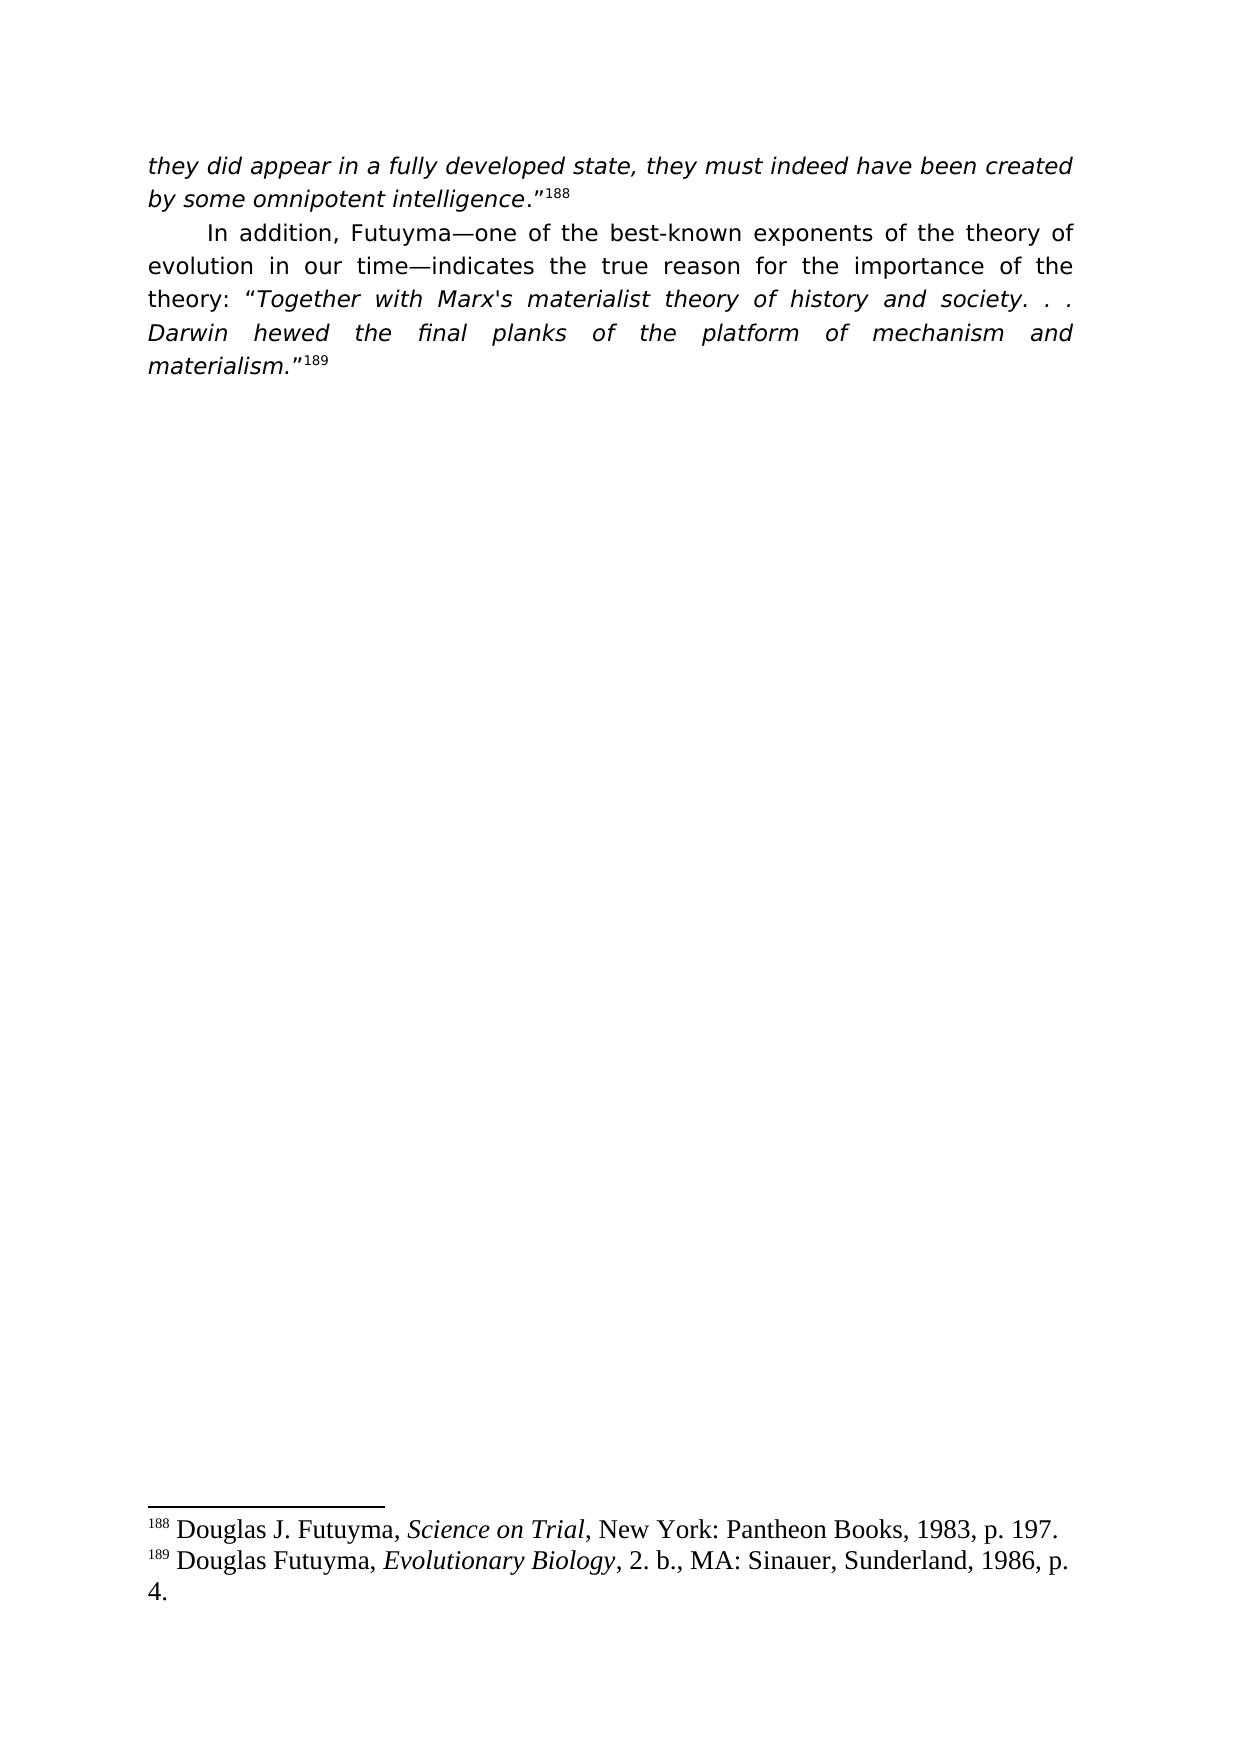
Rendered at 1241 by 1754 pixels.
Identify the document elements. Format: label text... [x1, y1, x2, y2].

text In addition, Futuyma—one of the best-known exponents of the theory of evolution in our time—indicates the true reason for the importance of the theory: “Together with Marx's materialist theory of history and society. . . Darwin hewed the final planks of the platform of mechanism and materialism.” [148, 214, 1075, 381]
text they did appear in a fully developed state, they must indeed have been created by some omnipotent intelligence.” [148, 148, 1075, 214]
text Douglas J. Futuyma, Science on Trial, New York: Pantheon Books, 1983, p. 197. [148, 1513, 1092, 1544]
text Douglas Futuyma, Evolutionary Biology, 2. b., MA: Sinauer, Sunderland, 1986, p. 4. [148, 1544, 1092, 1606]
